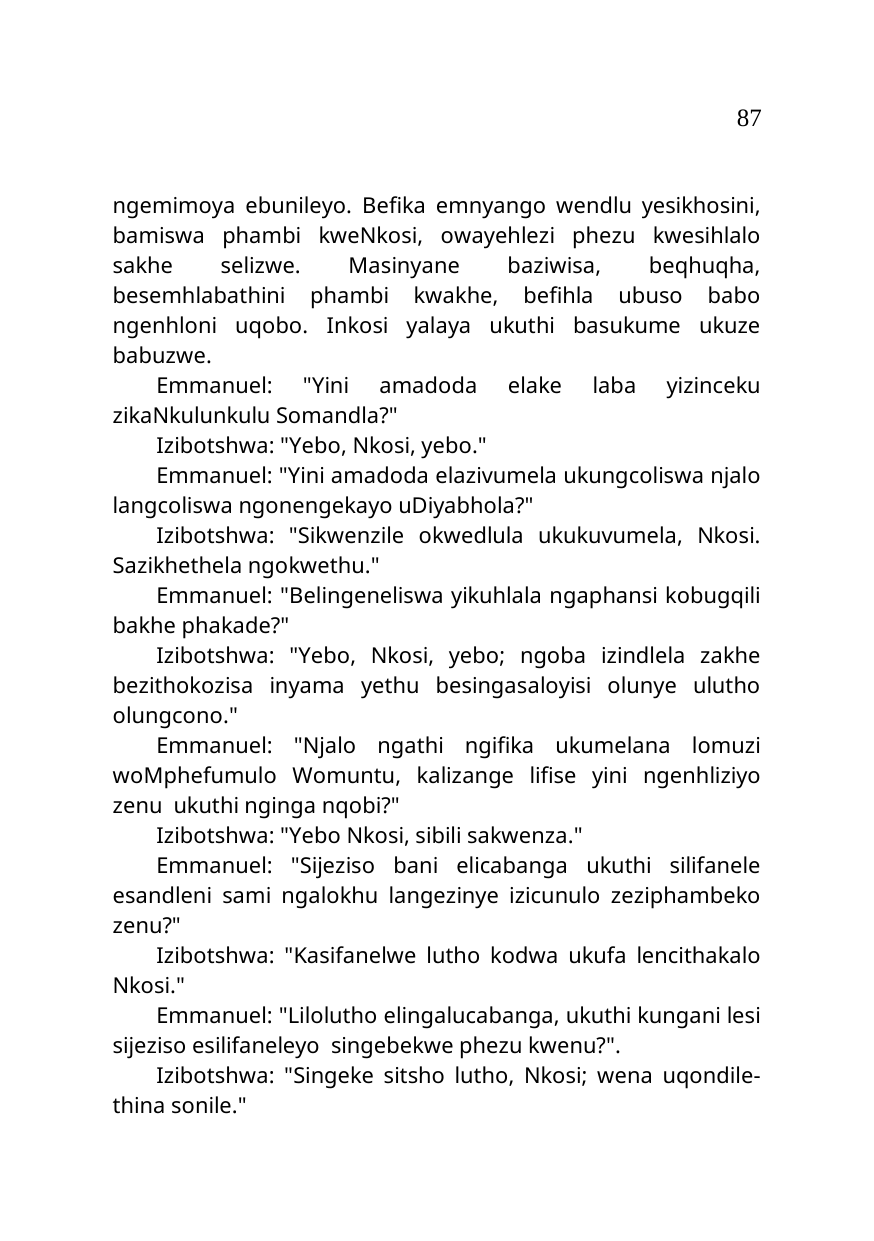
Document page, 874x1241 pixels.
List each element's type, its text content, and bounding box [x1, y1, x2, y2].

text Izibotshwa: "Singeke sitsho lutho, Nkosi; wena uqondile-thina sonile." [112, 1059, 761, 1119]
text Izibotshwa: "Sikwenzile okwedlula ukukuvumela, Nkosi. Sazikhethela ngokwethu." [112, 519, 761, 579]
text Emmanuel: "Belingeneliswa yikuhlala ngaphansi kobugqili bakhe phakade?" [112, 579, 761, 639]
text Emmanuel: "Yini amadoda elake laba yizinceku zikaNkulunkulu Somandla?" [112, 369, 761, 429]
text Izibotshwa: "Yebo, Nkosi, yebo." [112, 429, 761, 459]
text Emmanuel: "Lilolutho elingalucabanga, ukuthi kungani lesi sijeziso esilifaneleyo singebekwe phezu kwenu?". [112, 999, 761, 1059]
text ngemimoya ebunileyo. Befika emnyango wendlu yesikhosini, bamiswa phambi kweNkosi, owayehlezi phezu kwesihlalo sakhe selizwe. Masinyane baziwisa, beqhuqha, besemhlabathini phambi kwakhe, befihla ubuso babo ngenhloni uqobo. Inkosi yalaya ukuthi basukume ukuze babuzwe. [112, 189, 761, 369]
text Izibotshwa: "Yebo, Nkosi, yebo; ngoba izindlela zakhe bezithokozisa inyama yethu besingasaloyisi olunye ulutho olungcono." [112, 639, 761, 729]
text Emmanuel: "Yini amadoda elazivumela ukungcoliswa njalo langcoliswa ngonengekayo uDiyabhola?" [112, 459, 761, 519]
text Izibotshwa: "Kasifanelwe lutho kodwa ukufa lencithakalo Nkosi." [112, 939, 761, 999]
text Izibotshwa: "Yebo Nkosi, sibili sakwenza." [112, 819, 761, 849]
text Emmanuel: "Sijeziso bani elicabanga ukuthi silifanele esandleni sami ngalokhu langezinye izicunulo zeziphambeko zenu?" [112, 849, 761, 939]
text Emmanuel: "Njalo ngathi ngifika ukumelana lomuzi woMphefumulo Womuntu, kalizange lifise yini ngenhliziyo zenu ukuthi nginga nqobi?" [112, 729, 761, 819]
